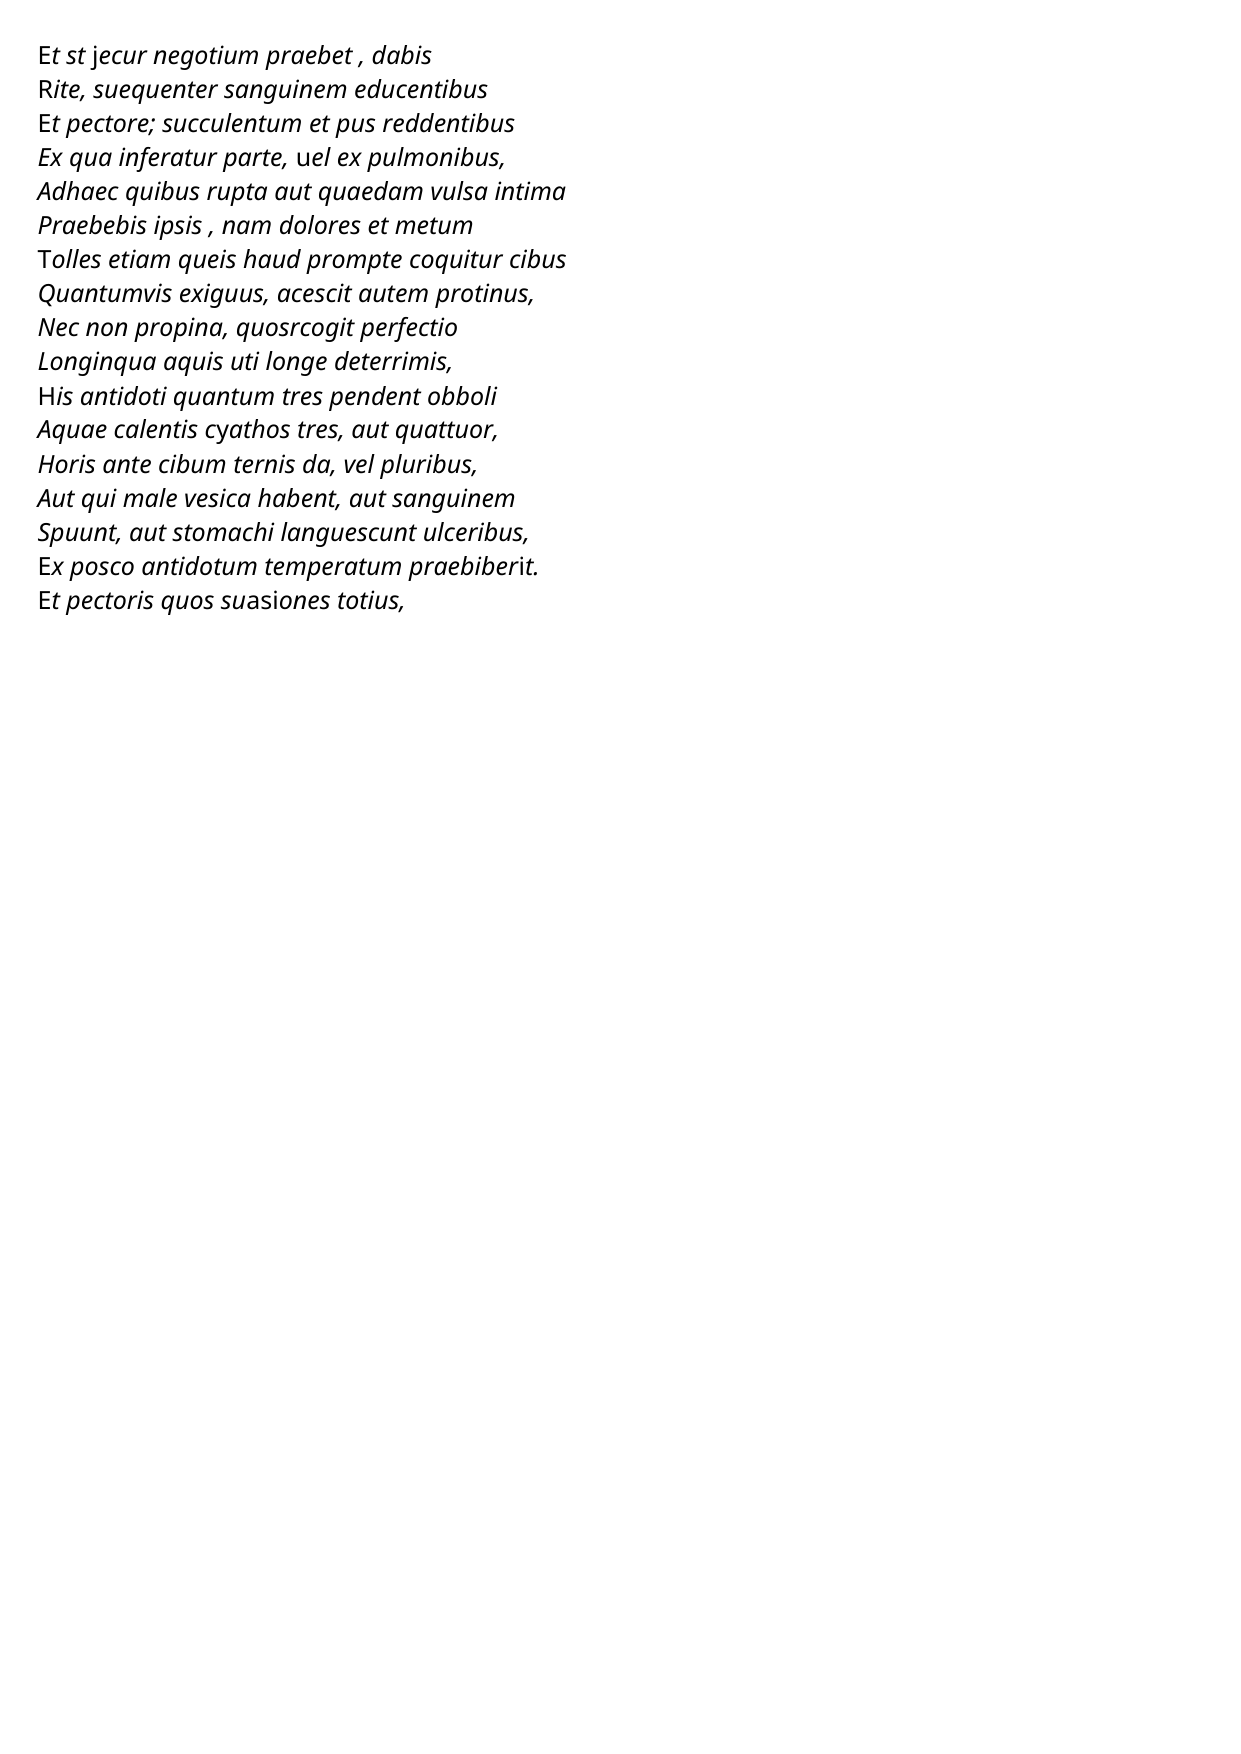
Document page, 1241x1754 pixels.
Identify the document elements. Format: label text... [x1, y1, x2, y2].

text Et st jecur negotium praebet , dabis Rite, suequenter sanguinem educentibus Et pectore; succulentum et pus reddentibus Ex qua inferatur parte, uel ex pulmonibus, Adhaec quibus rupta aut quaedam vulsa intima Praebebis ipsis , nam dolores et metum Tolles etiam queis haud prompte coquitur cibus Quantumvis exiguus, acescit autem protinus, Nec non propina, quosrcogit perfectio Longinqua aquis uti longe deterrimis, His antidoti quantum tres pendent obboli Aquae calentis cyathos tres, aut quattuor, Horis ante cibum ternis da, vel pluribus, Aut qui male vesica habent, aut sanguinem Spuunt, aut stomachi languescunt ulceribus, Ex posco antidotum temperatum praebiberit. Et pectoris quos suasiones totius, [37, 37, 1203, 617]
